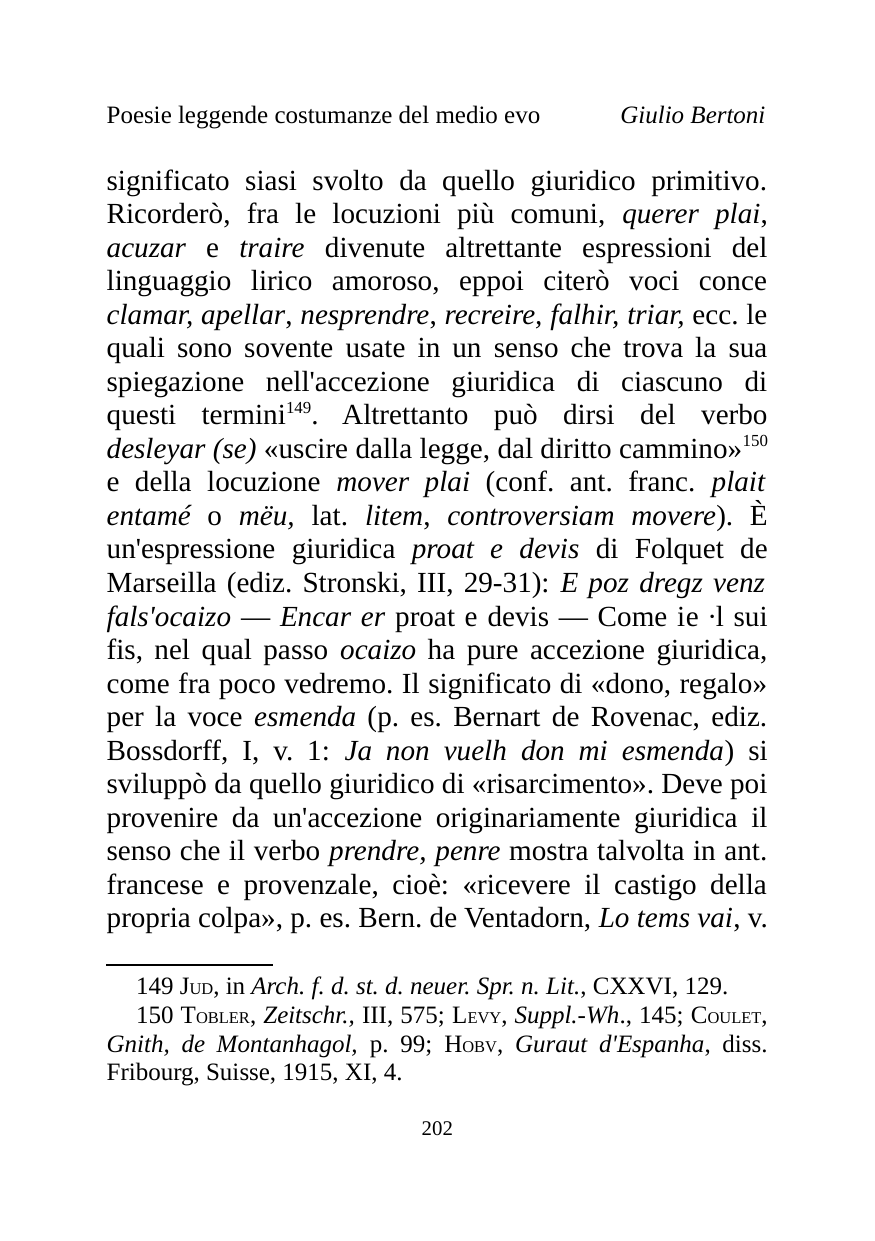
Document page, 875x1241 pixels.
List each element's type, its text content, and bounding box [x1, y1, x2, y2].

text Tobler, Zeitschr., III, 575; Levy, Suppl.-Wh., 145; Coulet, Gnith, de Montanhagol, p. 99; Hobv, Guraut d'Espanha, diss. Fribourg, Suisse, 1915, XI, 4. [106, 1000, 768, 1086]
text Jud, in Arch. f. d. st. d. neuer. Spr. n. Lit., CXXVI, 129. [106, 971, 768, 1000]
text significato siasi svolto da quello giuridico primitivo. Ricorderò, fra le locuzioni più comuni, querer plai, acuzar e traire divenute altrettante espressioni del linguaggio lirico amoroso, eppoi citerò voci conce clamar, apellar, nesprendre, recreire, falhir, triar, ecc. le quali sono sovente usate in un senso che trova la sua spiegazione nell'accezione giuridica di ciascuno di questi termini. Altrettanto può dirsi del verbo desleyar (se) «uscire dalla legge, dal diritto cammino» e della locuzione mover plai (conf. ant. franc. plait entamé o mëu, lat. litem, controversiam movere). È un'espressione giuridica proat e devis di Folquet de Marseilla (ediz. Stronski, III, 29-31): E poz dregz venz fals'ocaizo — Encar er proat e devis — Come ie ∙l sui fis, nel qual passo ocaizo ha pure accezione giuridica, come fra poco vedremo. Il significato di «dono, regalo» per la voce esmenda (p. es. Bernart de Rovenac, ediz. Bossdorff, I, v. 1: Ja non vuelh don mi esmenda) si sviluppò da quello giuridico di «risarcimento». Deve poi provenire da un'accezione originariamente giuridica il senso che il verbo prendre, penre mostra talvolta in ant. francese e provenzale, cioè: «ricevere il castigo della propria colpa», p. es. Bern. de Ventadorn, Lo tems vai, v. [106, 163, 768, 934]
